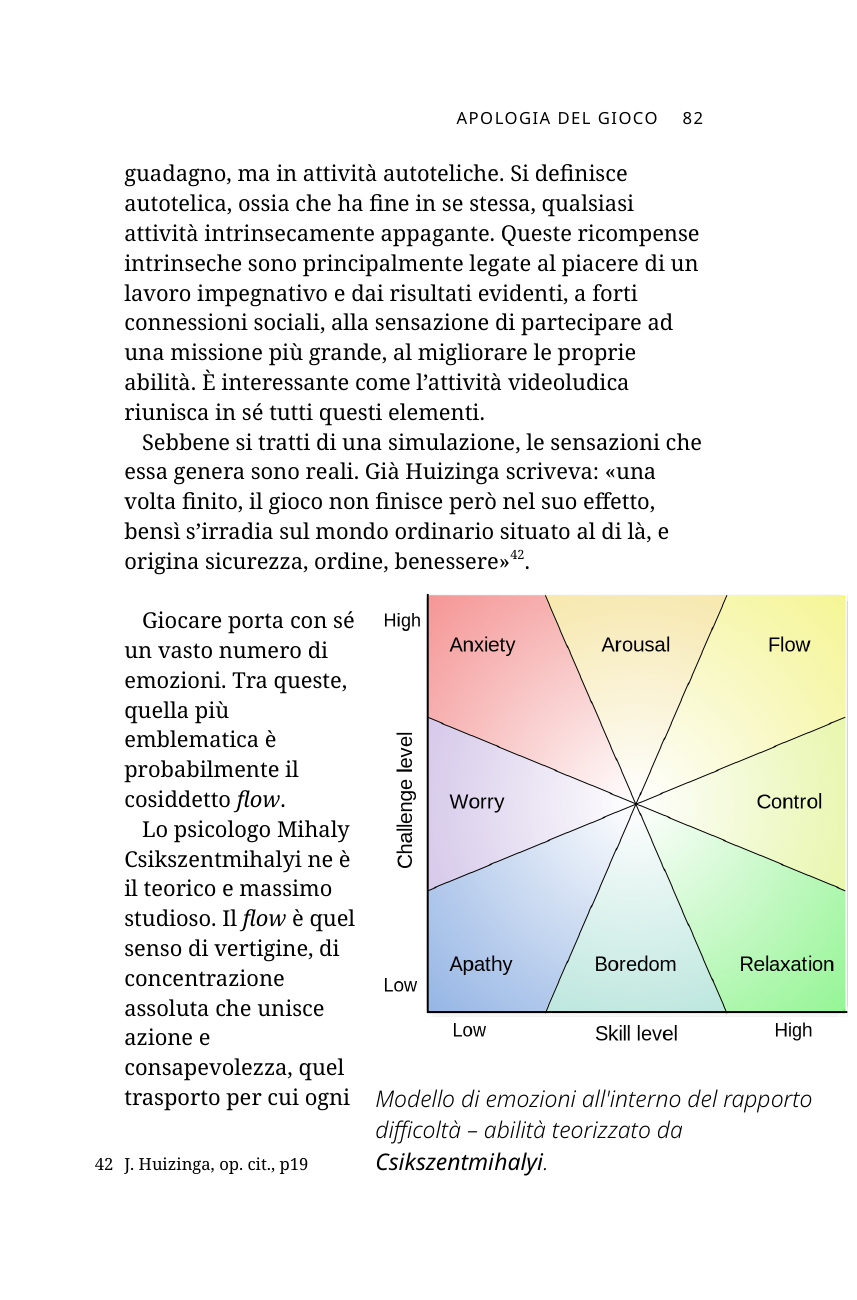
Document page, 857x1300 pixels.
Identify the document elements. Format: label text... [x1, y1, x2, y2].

picture [375, 582, 857, 1052]
text Giocare porta con sé un vasto numero di emozioni. Tra queste, quella più emblematica è probabilmente il cosiddetto flow. [124, 605, 375, 814]
text Sebbene si tratti di una simulazione, le sensazioni che essa genera sono reali. Già Huizinga scriveva: «una volta finito, il gioco non finisce però nel suo effetto, bensì s’irradia sul mondo ordinario situato al di là, e origina sicurezza, ordine, benessere». [124, 427, 703, 576]
text guadagno, ma in attività autoteliche. Si definisce autotelica, ossia che ha fine in se stessa, qualsiasi attività intrinsecamente appagante. Queste ricompense intrinseche sono principalmente legate al piacere di un lavoro impegnativo e dai risultati evidenti, a forti connessioni sociali, alla sensazione di partecipare ad una missione più grande, al migliorare le proprie abilità. È interessante come l’attività videoludica riunisca in sé tutti questi elementi. [124, 158, 703, 427]
text J. Huizinga, op. cit., p19 [94, 1152, 375, 1175]
text Modello di emozioni all'interno del rapporto difficoltà – abilità teorizzato da Csikszentmihalyi. [375, 1052, 856, 1177]
text Lo psicologo Mihaly Csikszentmihalyi ne è il teorico e massimo studioso. Il flow è quel senso di vertigine, di concentrazione assoluta che unisce azione e consapevolezza, quel trasporto per cui ogni [124, 814, 375, 1112]
